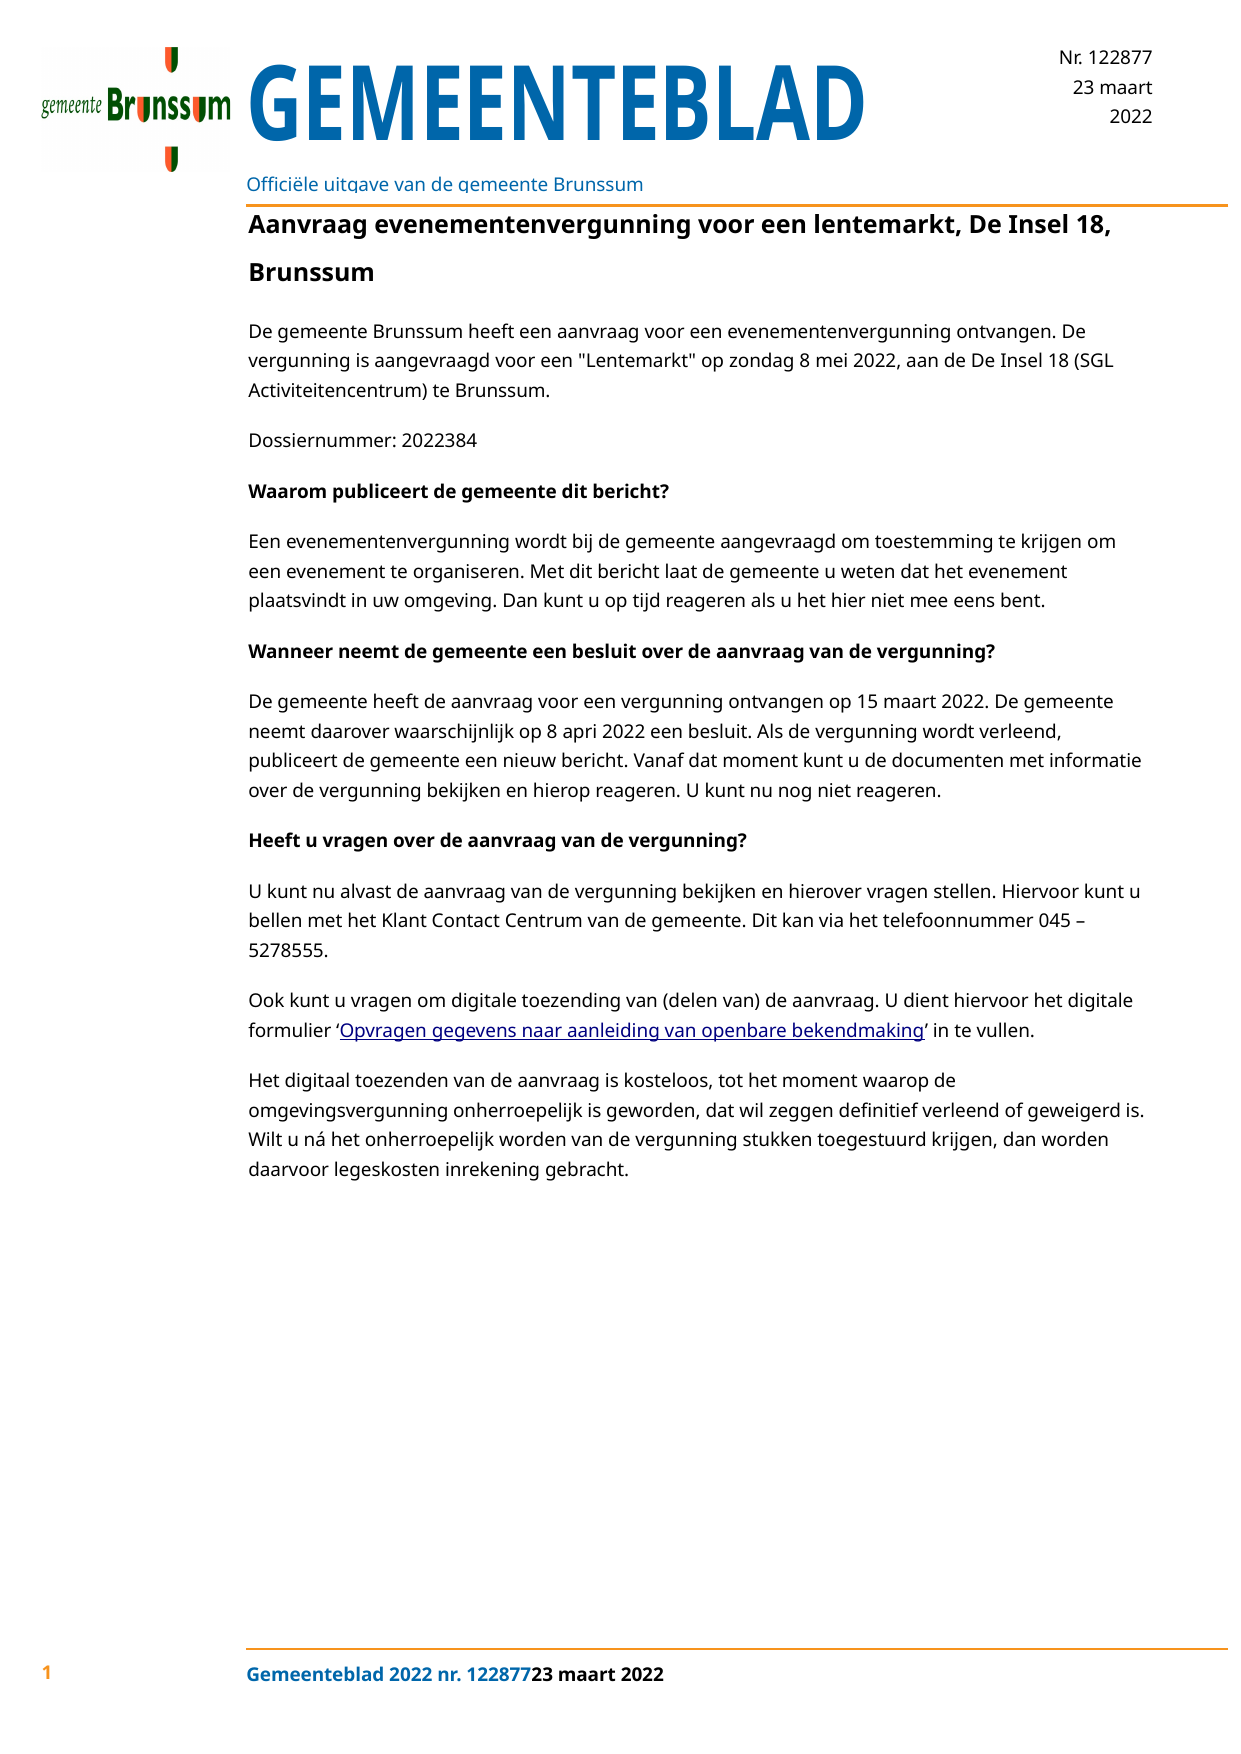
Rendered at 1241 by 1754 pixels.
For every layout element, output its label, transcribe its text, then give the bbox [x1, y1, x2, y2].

text Het digitaal toezenden van de aanvraag is kosteloos, tot het moment waarop de omgevingsvergunning onherroepelijk is geworden, dat wil zeggen definitief verleend of geweigerd is. Wilt u ná het onherroepelijk worden van de vergunning stukken toegestuurd krijgen, dan worden daarvoor legeskosten inrekening gebracht. [248, 1067, 1152, 1182]
text Ook kunt u vragen om digitale toezending van (delen van) de aanvraag. U dient hiervoor het digitale formulier ‘Opvragen gegevens naar aanleiding van openbare bekendmaking’ in te vullen. [248, 987, 1152, 1043]
text Wanneer neemt de gemeente een besluit over de aanvraag van de vergunning? [248, 638, 1152, 664]
text Waarom publiceert de gemeente dit bericht? [248, 478, 1152, 504]
text Aanvraag evenementenvergunning voor een lentemarkt, De Insel 18, Brunssum [248, 207, 1152, 288]
text Dossiernummer: 2022384 [248, 427, 1152, 453]
picture [41, 47, 231, 172]
text Heeft u vragen over de aanvraag van de vergunning? [248, 827, 1152, 853]
text U kunt nu alvast de aanvraag van de vergunning bekijken en hierover vragen stellen. Hiervoor kunt u bellen met het Klant Contact Centrum van de gemeente. Dit kan via het telefoonnummer 045 – 5278555. [248, 878, 1152, 963]
text De gemeente Brunssum heeft een aanvraag voor een evenementenvergunning ontvangen. De vergunning is aangevraagd voor een "Lentemarkt" op zondag 8 mei 2022, aan de De Insel 18 (SGL Activiteitencentrum) te Brunssum. [248, 318, 1152, 403]
text De gemeente heeft de aanvraag voor een vergunning ontvangen op 15 maart 2022. De gemeente neemt daarover waarschijnlijk op 8 apri 2022 een besluit. Als de vergunning wordt verleend, publiceert de gemeente een nieuw bericht. Vanaf dat moment kunt u de documenten met informatie over de vergunning bekijken en hierop reageren. U kunt nu nog niet reageren. [248, 688, 1152, 803]
text Een evenementenvergunning wordt bij de gemeente aangevraagd om toestemming te krijgen om een evenement te organiseren. Met dit bericht laat de gemeente u weten dat het evenement plaatsvindt in uw omgeving. Dan kunt u op tijd reageren als u het hier niet mee eens bent. [248, 528, 1152, 613]
